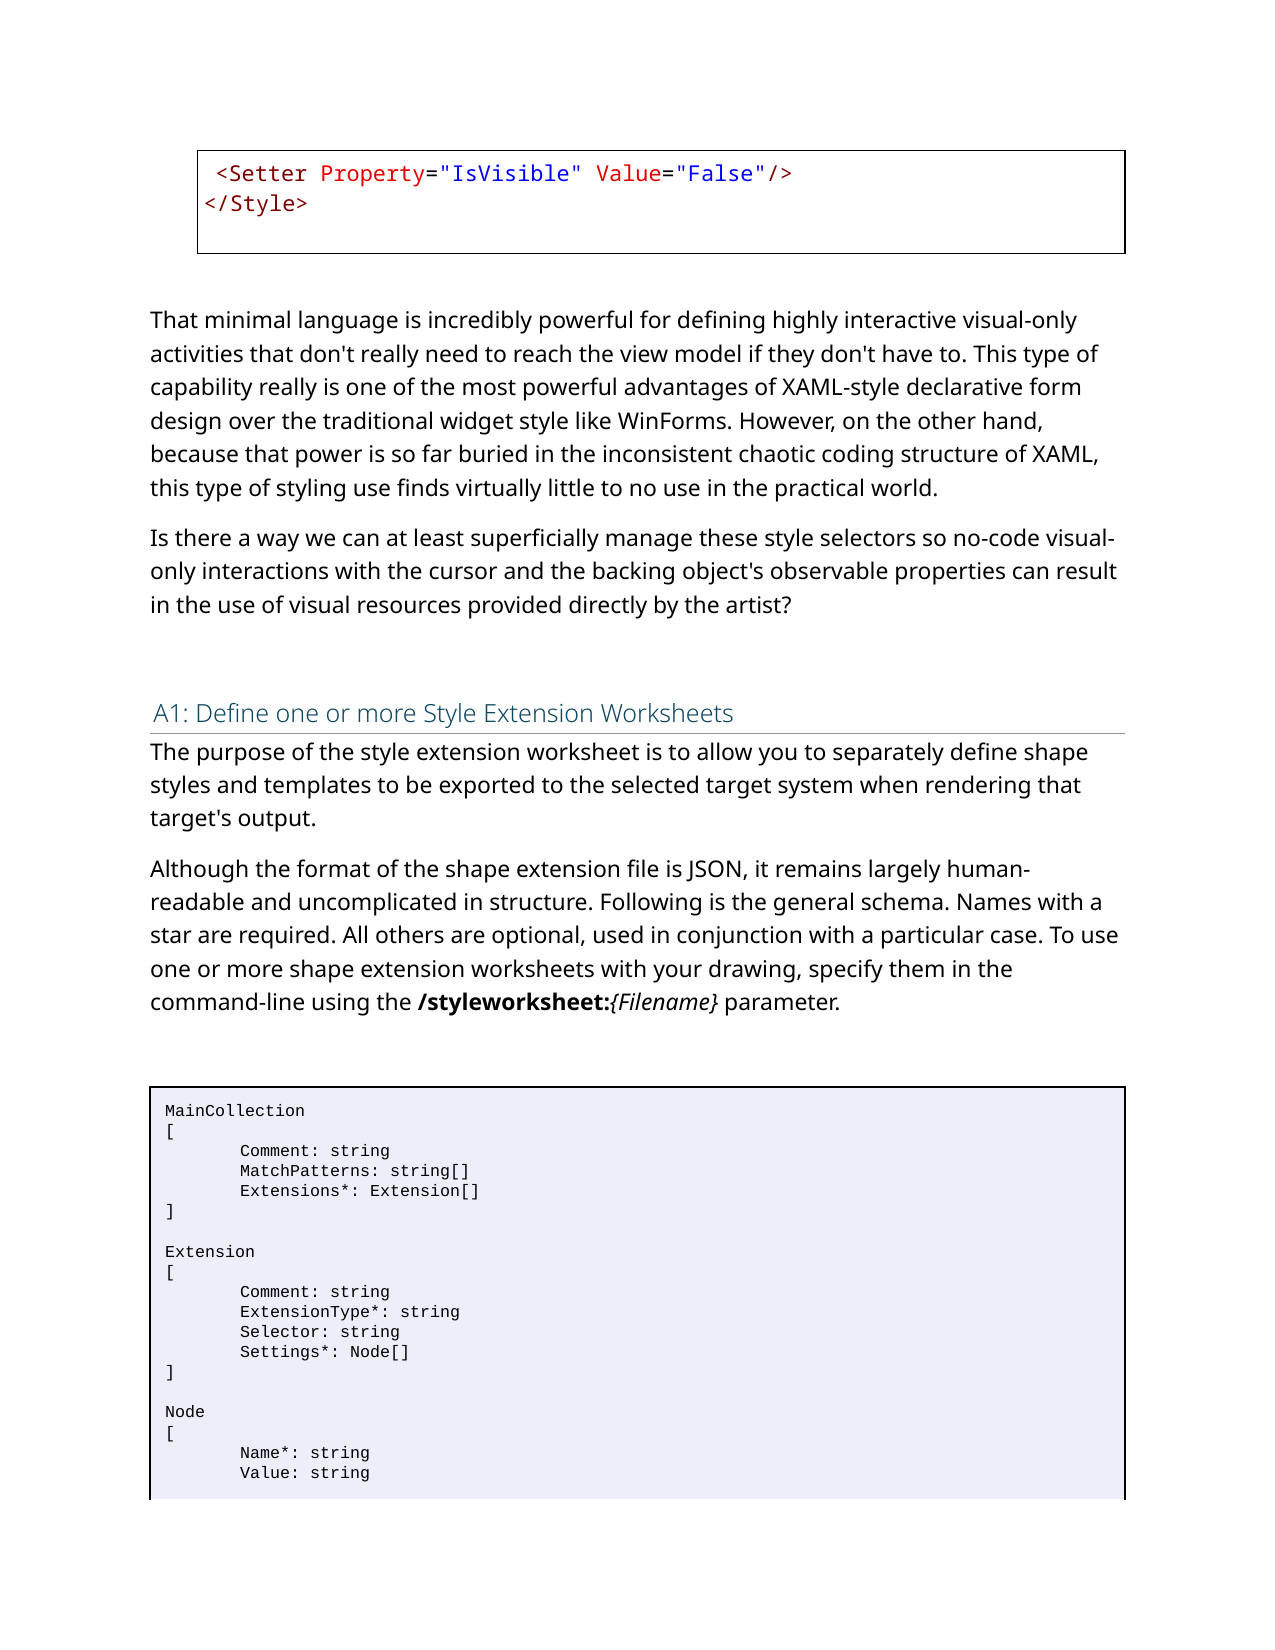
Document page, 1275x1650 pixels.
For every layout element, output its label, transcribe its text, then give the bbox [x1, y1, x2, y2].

text Is there a way we can at least superficially manage these style selectors so no-code visual-only interactions with the cursor and the backing object's observable properties can result in the use of visual resources provided directly by the artist? [150, 522, 1125, 620]
subtitle A1: Define one or more Style Extension Worksheets [150, 693, 1125, 733]
text That minimal language is incredibly powerful for defining highly interactive visual-only activities that don't really need to reach the view model if they don't have to. This type of capability really is one of the most powerful advantages of XAML-style declarative form design over the traditional widget style like WinForms. However, on the other hand, because that power is so far buried in the inconsistent chaotic coding structure of XAML, this type of styling use finds virtually little to no use in the practical world. [150, 304, 1125, 503]
table_header <Setter Property="IsVisible" Value="False"/> </Style> [198, 151, 1124, 253]
text Although the format of the shape extension file is JSON, it remains largely human-readable and uncomplicated in structure. Following is the general schema. Names with a star are required. All others are optional, used in conjunction with a particular case. To use one or more shape extension worksheets with your drawing, specify them in the command-line using the /styleworksheet:{Filename} parameter. [150, 852, 1125, 1017]
table_header MainCollection [ Comment: string MatchPatterns: string[] Extensions*: Extension[] ] Extension [ Comment: string ExtensionType*: string Selector: string Settings*: Node[] ] Node [ Name*: string Value: string [151, 1088, 1124, 1499]
text The purpose of the style extension worksheet is to allow you to separately define shape styles and templates to be exported to the selected target system when rendering that target's output. [150, 736, 1125, 834]
